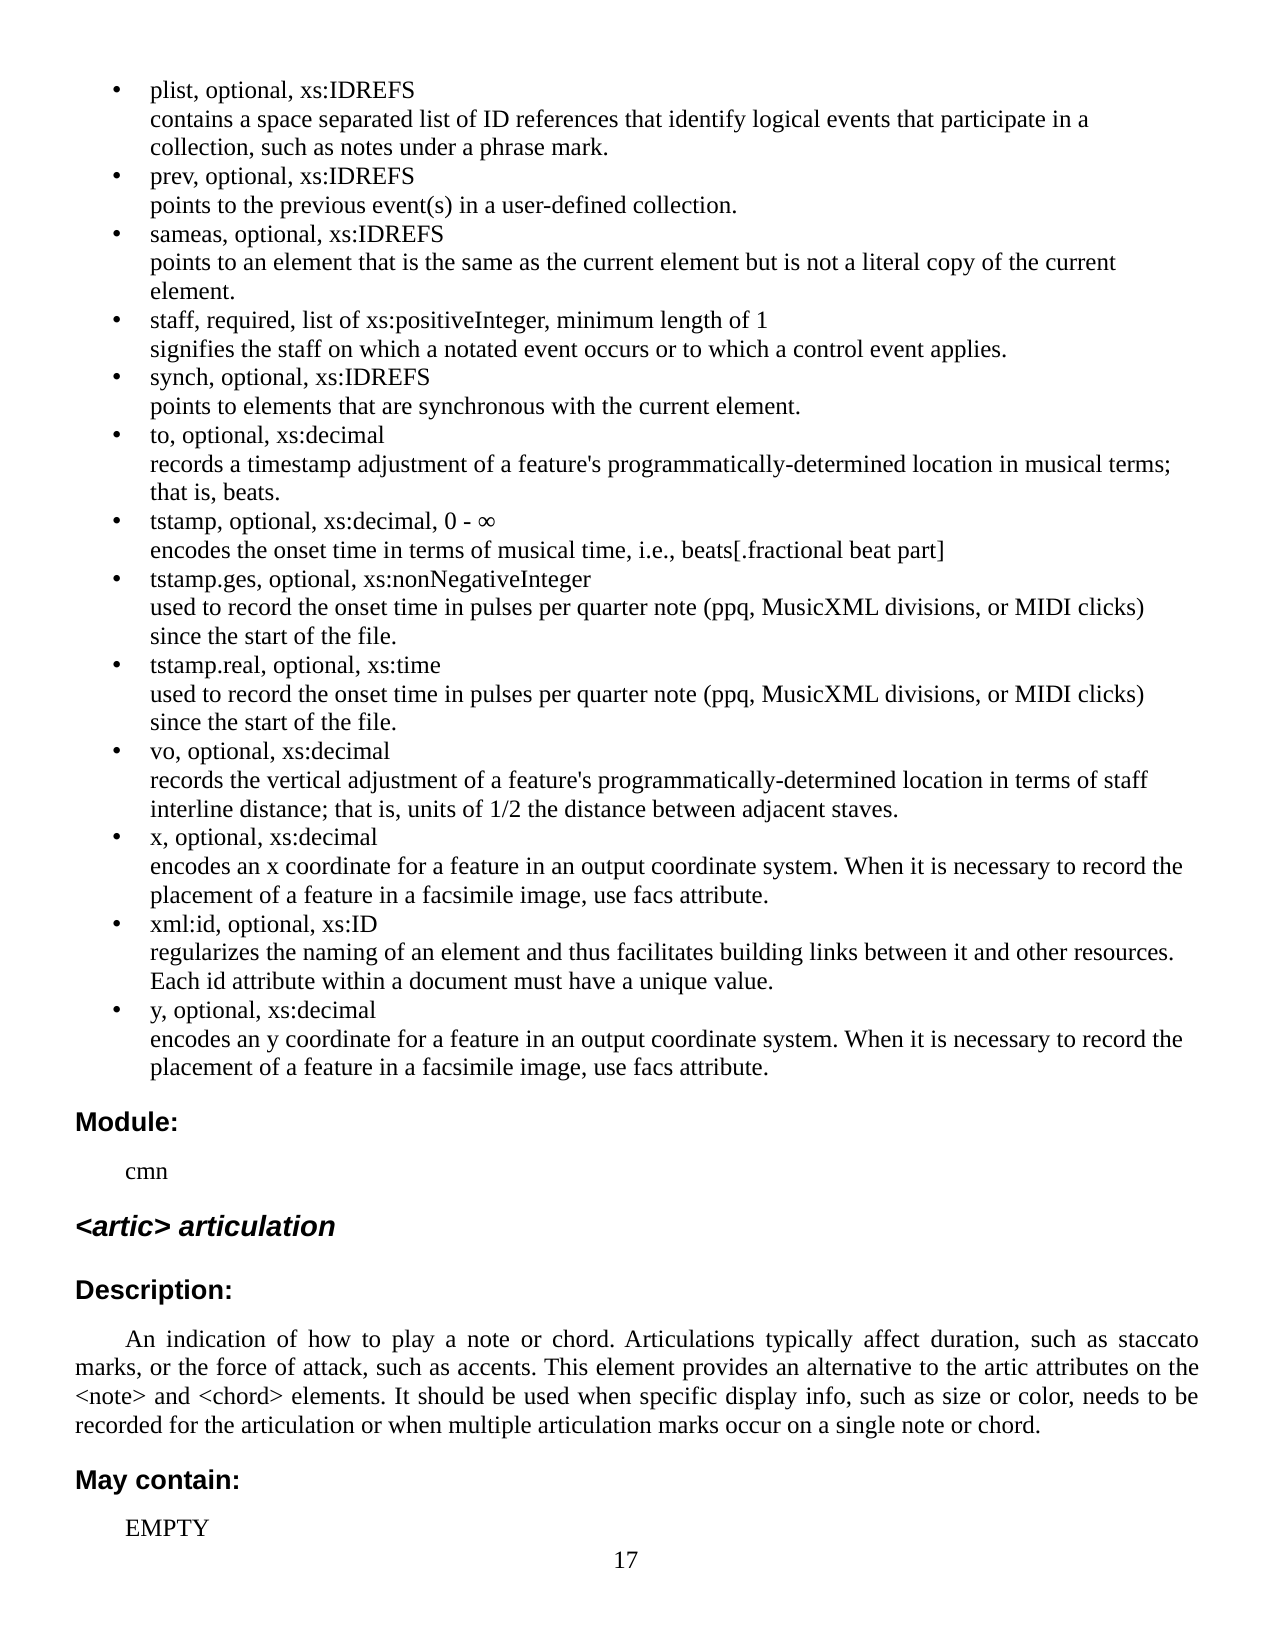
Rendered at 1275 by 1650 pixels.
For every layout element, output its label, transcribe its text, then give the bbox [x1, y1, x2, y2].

subtitle May contain: [75, 1464, 1200, 1495]
text EMPTY [75, 1513, 1200, 1542]
text cmn [75, 1156, 1200, 1184]
list staff, required, list of xs:positiveInteger, minimum length of 1 signifies the staff on which a notated event occurs or to which a control event applies. [112, 305, 1200, 362]
list tstamp.ges, optional, xs:nonNegativeInteger used to record the onset time in pulses per quarter note (ppq, MusicXML divisions, or MIDI clicks) since the start of the file. [112, 564, 1200, 650]
subtitle <artic> articulation [75, 1209, 1200, 1243]
subtitle Description: [75, 1274, 1200, 1306]
list x, optional, xs:decimal encodes an x coordinate for a feature in an output coordinate system. When it is necessary to record the placement of a feature in a facsimile image, use facs attribute. [112, 822, 1200, 909]
list prev, optional, xs:IDREFS points to the previous event(s) in a user-defined collection. [112, 161, 1200, 219]
list y, optional, xs:decimal encodes an y coordinate for a feature in an output coordinate system. When it is necessary to record the placement of a feature in a facsimile image, use facs attribute. [112, 995, 1200, 1081]
list sameas, optional, xs:IDREFS points to an element that is the same as the current element but is not a literal copy of the current element. [112, 219, 1200, 305]
list vo, optional, xs:decimal records the vertical adjustment of a feature's programmatically-determined location in terms of staff interline distance; that is, units of 1/2 the distance between adjacent staves. [112, 736, 1200, 822]
list plist, optional, xs:IDREFS contains a space separated list of ID references that identify logical events that participate in a collection, such as notes under a phrase mark. [112, 75, 1200, 161]
list synch, optional, xs:IDREFS points to elements that are synchronous with the current element. [112, 362, 1200, 420]
subtitle Module: [75, 1106, 1200, 1137]
list xml:id, optional, xs:ID regularizes the naming of an element and thus facilitates building links between it and other resources. Each id attribute within a document must have a unique value. [112, 909, 1200, 995]
text An indication of how to play a note or chord. Articulations typically affect duration, such as staccato marks, or the force of attack, such as accents. This element provides an alternative to the artic attributes on the <note> and <chord> elements. It should be used when specific display info, such as size or color, needs to be recorded for the articulation or when multiple articulation marks occur on a single note or chord. [75, 1324, 1200, 1439]
list to, optional, xs:decimal records a timestamp adjustment of a feature's programmatically-determined location in musical terms; that is, beats. [112, 420, 1200, 506]
list tstamp.real, optional, xs:time used to record the onset time in pulses per quarter note (ppq, MusicXML divisions, or MIDI clicks) since the start of the file. [112, 650, 1200, 736]
list tstamp, optional, xs:decimal, 0 - ∞ encodes the onset time in terms of musical time, i.e., beats[.fractional beat part] [112, 506, 1200, 564]
